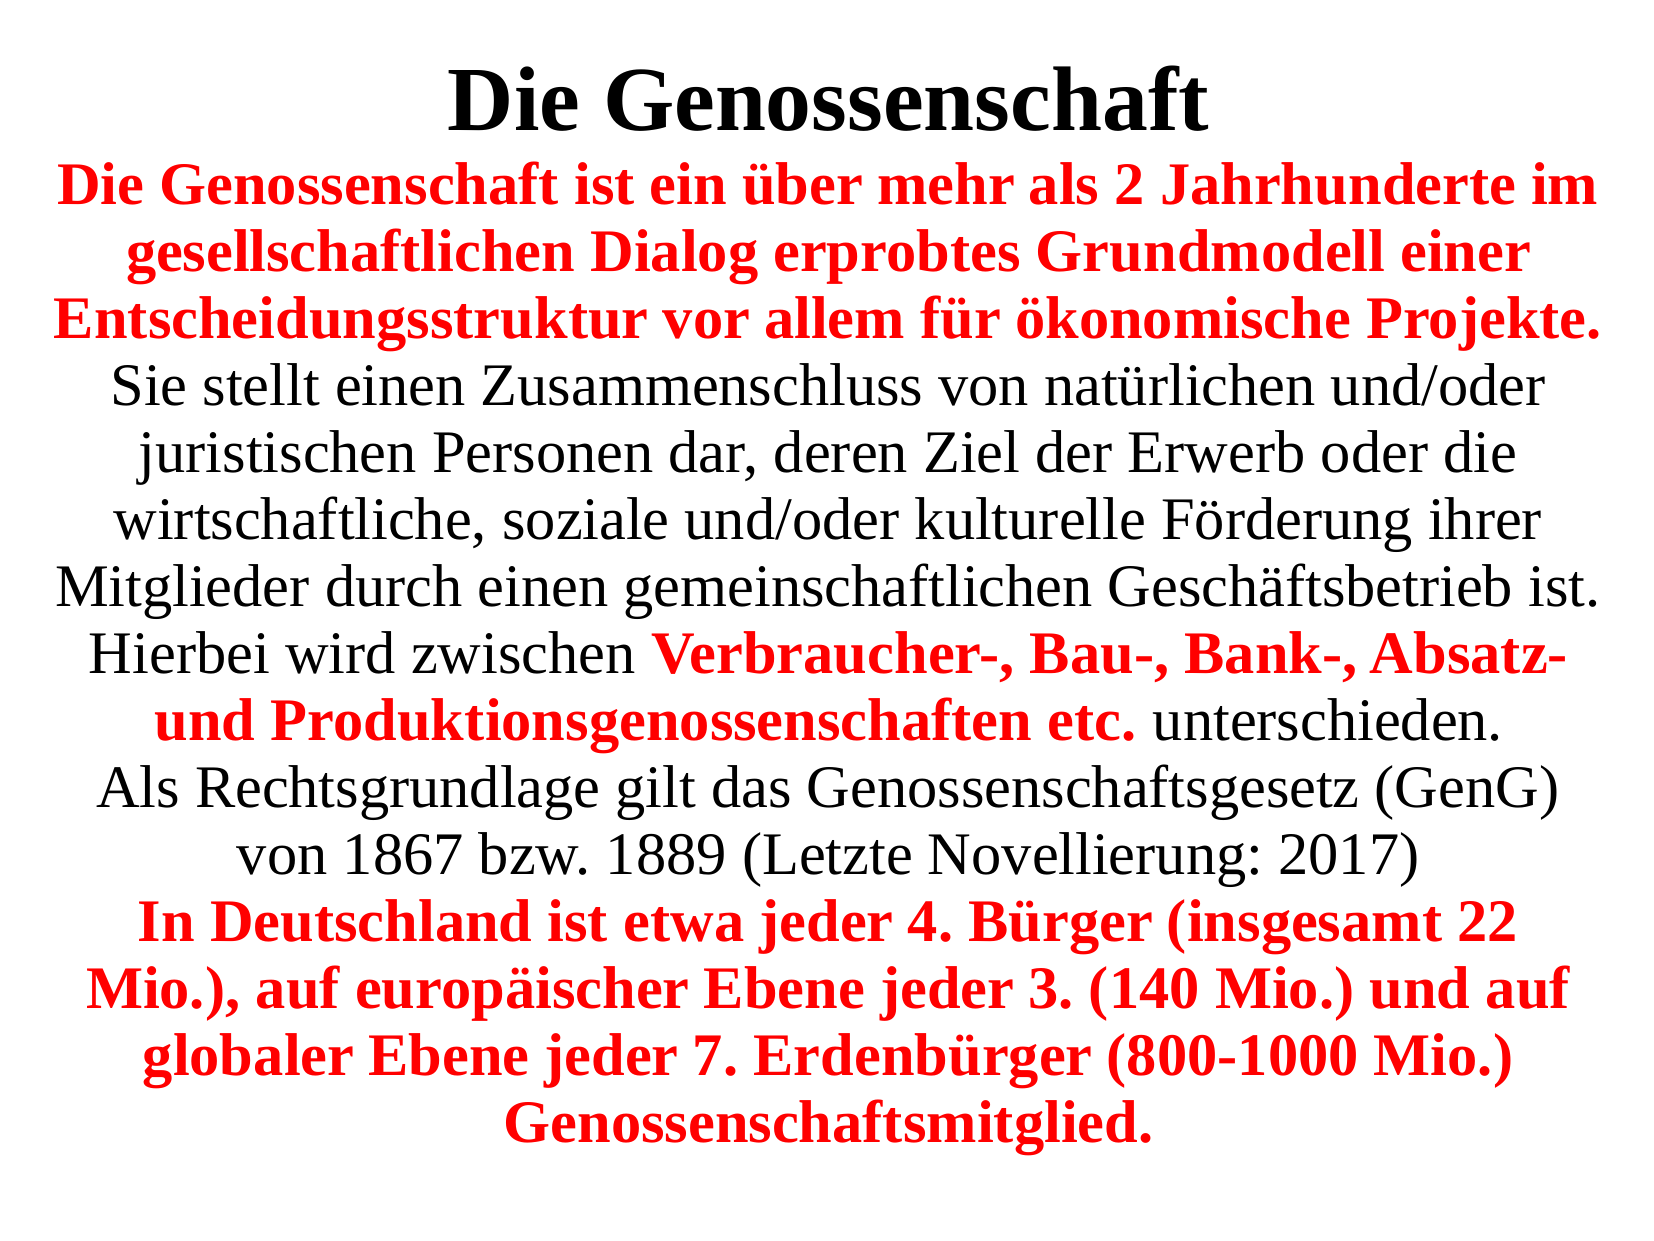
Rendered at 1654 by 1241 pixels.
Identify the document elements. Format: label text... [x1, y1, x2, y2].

text_box Die Genossenschaft Die Genossenschaft ist ein über mehr als 2 Jahrhunderte im gesellschaftlichen Dialog erprobtes Grundmodell einer Entscheidungsstruktur vor allem für ökonomische Projekte. Sie stellt einen Zusammenschluss von natürlichen und/oder juristischen Personen dar, deren Ziel der Erwerb oder die wirtschaftliche, soziale und/oder kulturelle Förderung ihrer Mitglieder durch einen gemeinschaftlichen Geschäftsbetrieb ist. Hierbei wird zwischen Verbraucher-, Bau-, Bank-, Absatz- und Produktionsgenossenschaften etc. unterschieden. Als Rechtsgrundlage gilt das Genossenschaftsgesetz (GenG) von 1867 bzw. 1889 (Letzte Novellierung: 2017) In Deutschland ist etwa jeder 4. Bürger (insgesamt 22 Mio.), auf europäischer Ebene jeder 3. (140 Mio.) und auf globaler Ebene jeder 7. Erdenbürger (800-1000 Mio.) Genossenschaftsmitglied. [39, 41, 1620, 1168]
